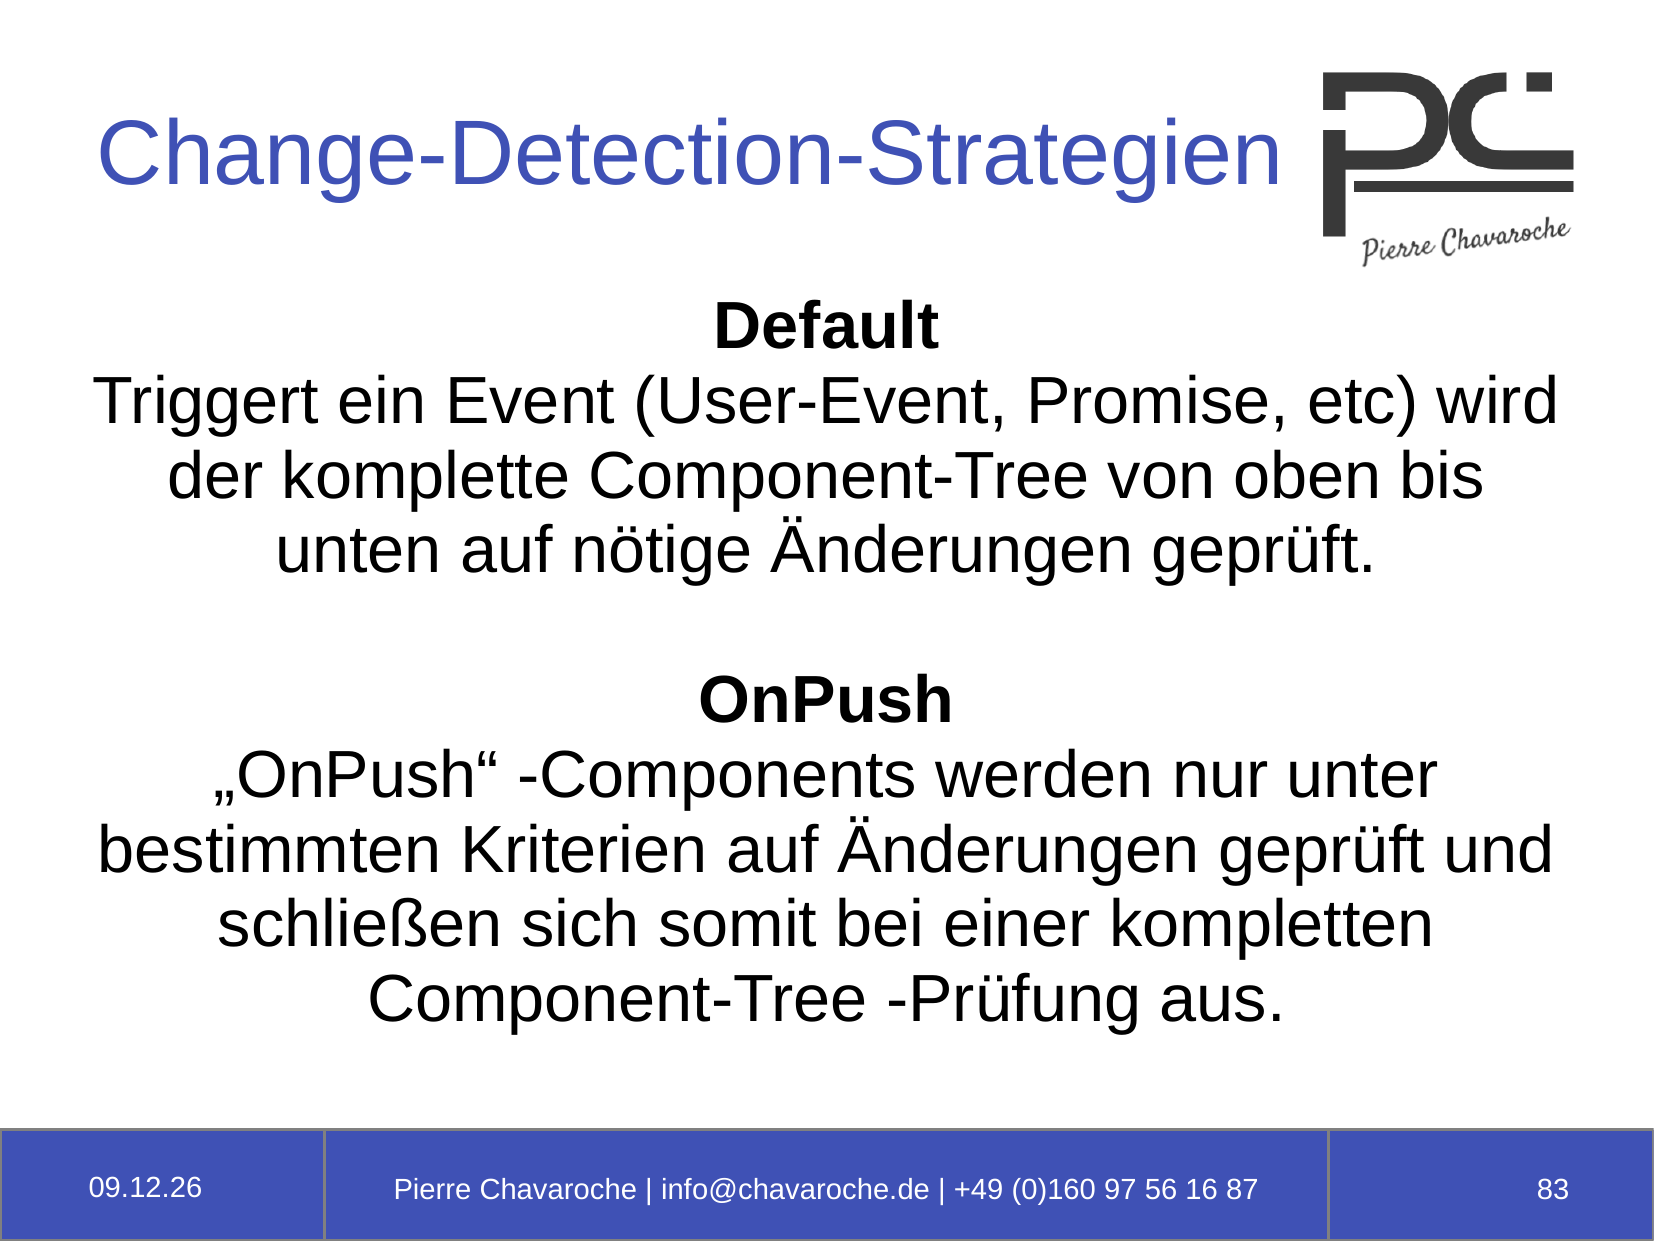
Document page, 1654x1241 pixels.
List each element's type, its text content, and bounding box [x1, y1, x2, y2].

subtitle Default Triggert ein Event (User-Event, Promise, etc) wird der komplette Component-Tree von oben bis unten auf nötige Änderungen geprüft. OnPush „OnPush“ -Components werden nur unter bestimmten Kriterien auf Änderungen geprüft und schließen sich somit bei einer kompletten Component-Tree -Prüfung aus. [82, 288, 1571, 1111]
title Change-Detection-Strategien [82, 49, 1300, 257]
picture [1307, 29, 1589, 311]
